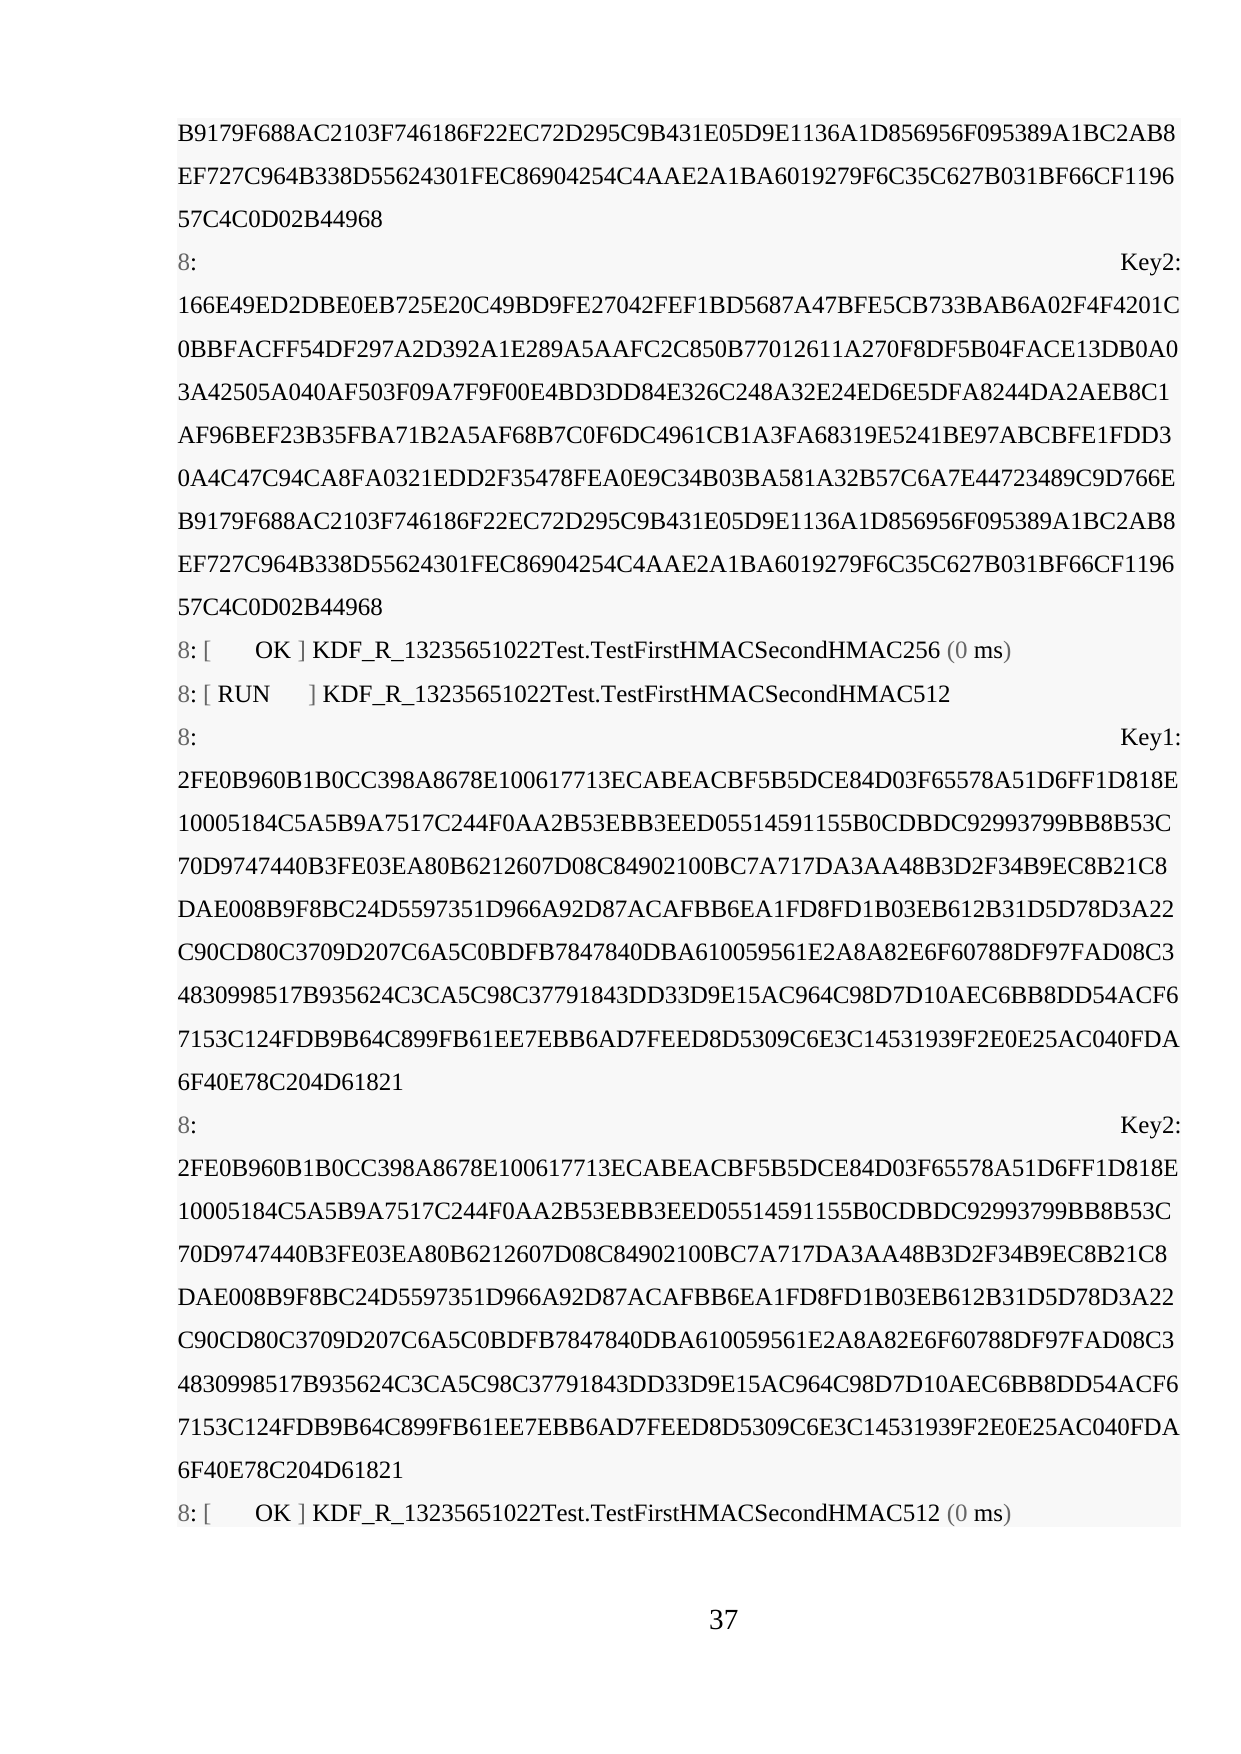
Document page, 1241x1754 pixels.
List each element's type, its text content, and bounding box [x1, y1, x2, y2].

text B9179F688AC2103F746186F22EC72D295C9B431E05D9E1136A1D856956F095389A1BC2AB8EF727C964B338D55624301FEC86904254C4AAE2A1BA6019279F6C35C627B031BF66CF119657C4C0D02B44968 [177, 118, 1181, 233]
text 8: [ OK ] KDF_R_13235651022Test.TestFirstHMACSecondHMAC512 (0 ms) [177, 1498, 1181, 1527]
text 8: [ OK ] KDF_R_13235651022Test.TestFirstHMACSecondHMAC256 (0 ms) [177, 636, 1181, 664]
text 8: [ RUN ] KDF_R_13235651022Test.TestFirstHMACSecondHMAC512 [177, 679, 1181, 707]
text 8: Key2: 2FE0B960B1B0CC398A8678E100617713ECABEACBF5B5DCE84D03F65578A51D6FF1D818E10005184C5A5B9A7517C244F0AA2B53EBB3EED05514591155B0CDBDC92993799BB8B53C70D9747440B3FE03EA80B6212607D08C84902100BC7A717DA3AA48B3D2F34B9EC8B21C8DAE008B9F8BC24D5597351D966A92D87ACAFBB6EA1FD8FD1B03EB612B31D5D78D3A22C90CD80C3709D207C6A5C0BDFB7847840DBA610059561E2A8A82E6F60788DF97FAD08C34830998517B935624C3CA5C98C37791843DD33D9E15AC964C98D7D10AEC6BB8DD54ACF67153C124FDB9B64C899FB61EE7EBB6AD7FEED8D5309C6E3C14531939F2E0E25AC040FDA6F40E78C204D61821 [177, 1110, 1181, 1484]
text 8: Key1: 2FE0B960B1B0CC398A8678E100617713ECABEACBF5B5DCE84D03F65578A51D6FF1D818E10005184C5A5B9A7517C244F0AA2B53EBB3EED05514591155B0CDBDC92993799BB8B53C70D9747440B3FE03EA80B6212607D08C84902100BC7A717DA3AA48B3D2F34B9EC8B21C8DAE008B9F8BC24D5597351D966A92D87ACAFBB6EA1FD8FD1B03EB612B31D5D78D3A22C90CD80C3709D207C6A5C0BDFB7847840DBA610059561E2A8A82E6F60788DF97FAD08C34830998517B935624C3CA5C98C37791843DD33D9E15AC964C98D7D10AEC6BB8DD54ACF67153C124FDB9B64C899FB61EE7EBB6AD7FEED8D5309C6E3C14531939F2E0E25AC040FDA6F40E78C204D61821 [177, 722, 1181, 1096]
text 8: Key2: 166E49ED2DBE0EB725E20C49BD9FE27042FEF1BD5687A47BFE5CB733BAB6A02F4F4201C0BBFACFF54DF297A2D392A1E289A5AAFC2C850B77012611A270F8DF5B04FACE13DB0A03A42505A040AF503F09A7F9F00E4BD3DD84E326C248A32E24ED6E5DFA8244DA2AEB8C1AF96BEF23B35FBA71B2A5AF68B7C0F6DC4961CB1A3FA68319E5241BE97ABCBFE1FDD30A4C47C94CA8FA0321EDD2F35478FEA0E9C34B03BA581A32B57C6A7E44723489C9D766EB9179F688AC2103F746186F22EC72D295C9B431E05D9E1136A1D856956F095389A1BC2AB8EF727C964B338D55624301FEC86904254C4AAE2A1BA6019279F6C35C627B031BF66CF119657C4C0D02B44968 [177, 247, 1181, 621]
